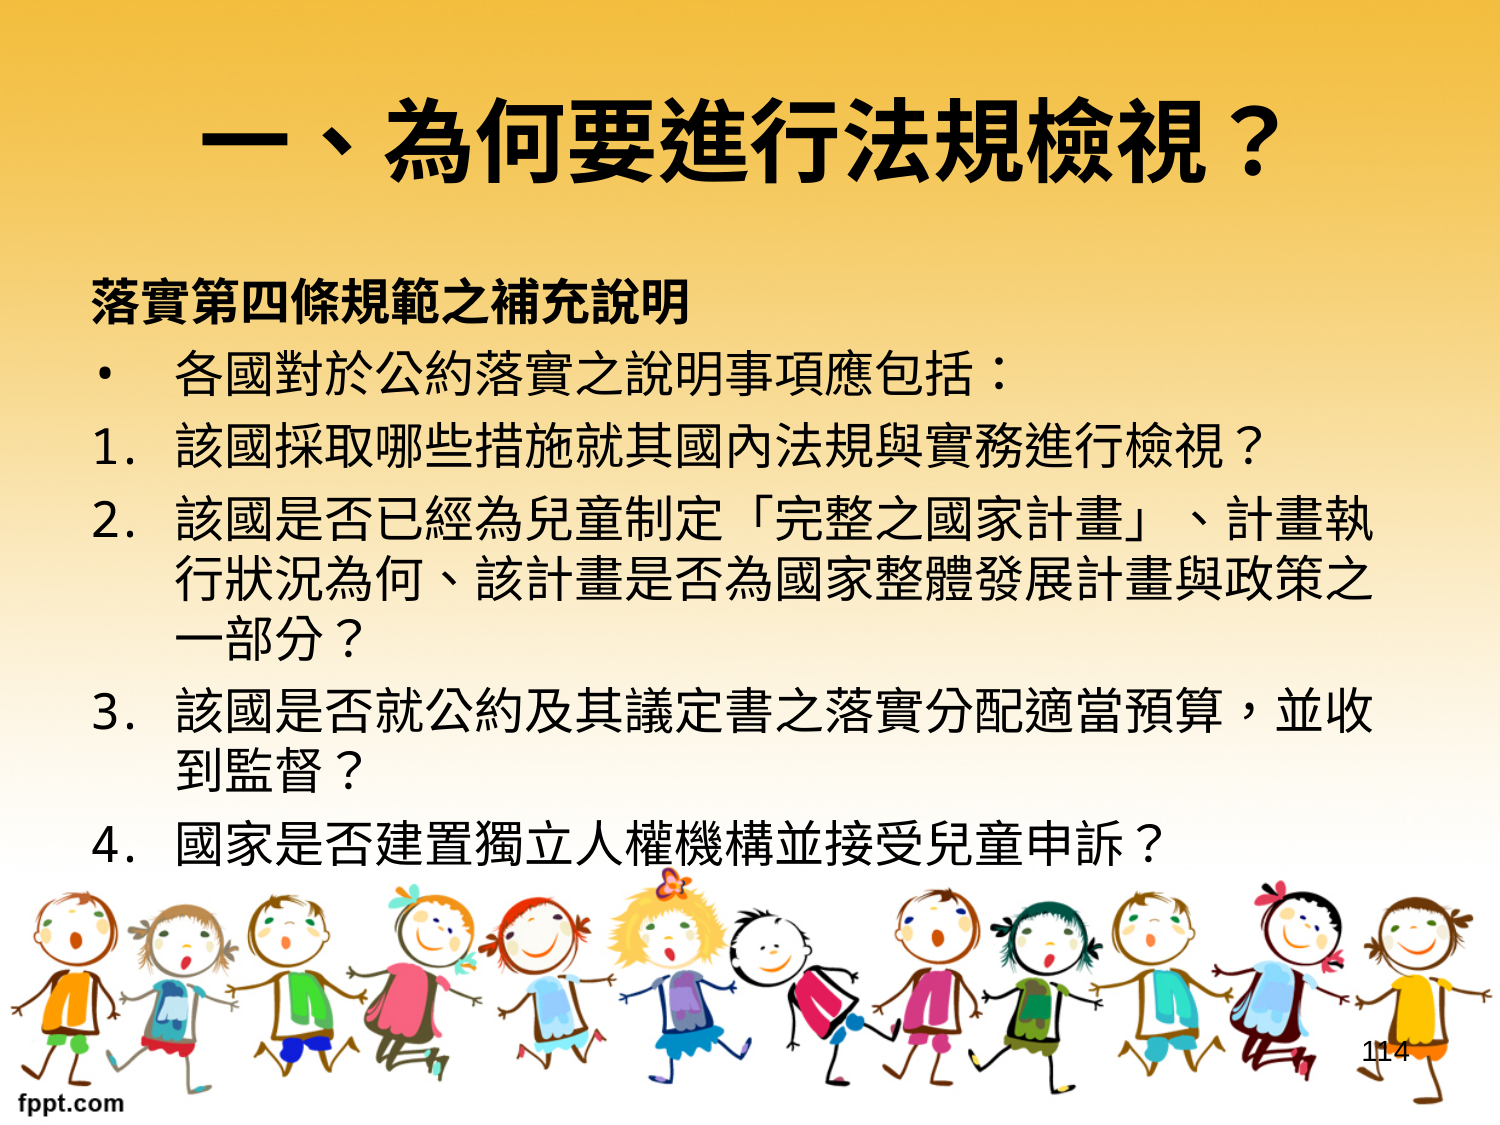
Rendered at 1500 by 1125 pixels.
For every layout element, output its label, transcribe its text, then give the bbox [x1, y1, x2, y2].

text_box [1074, 1024, 1426, 1103]
picture [0, 0, 1500, 1125]
list 落實第四條規範之補充說明 各國對於公約落實之說明事項應包括： 該國採取哪些措施就其國內法規與實務進行檢視？ 該國是否已經為兒童制定「完整之國家計畫」、計畫執行狀況為何、該計畫是否為國家整體發展計畫與政策之一部分？ 該國是否就公約及其議定書之落實分配適當預算，並收到監督？ 國家是否建置獨立人權機構並接受兒童申訴？ [75, 262, 1426, 1005]
title 一、為何要進行法規檢視？ [75, 45, 1426, 233]
